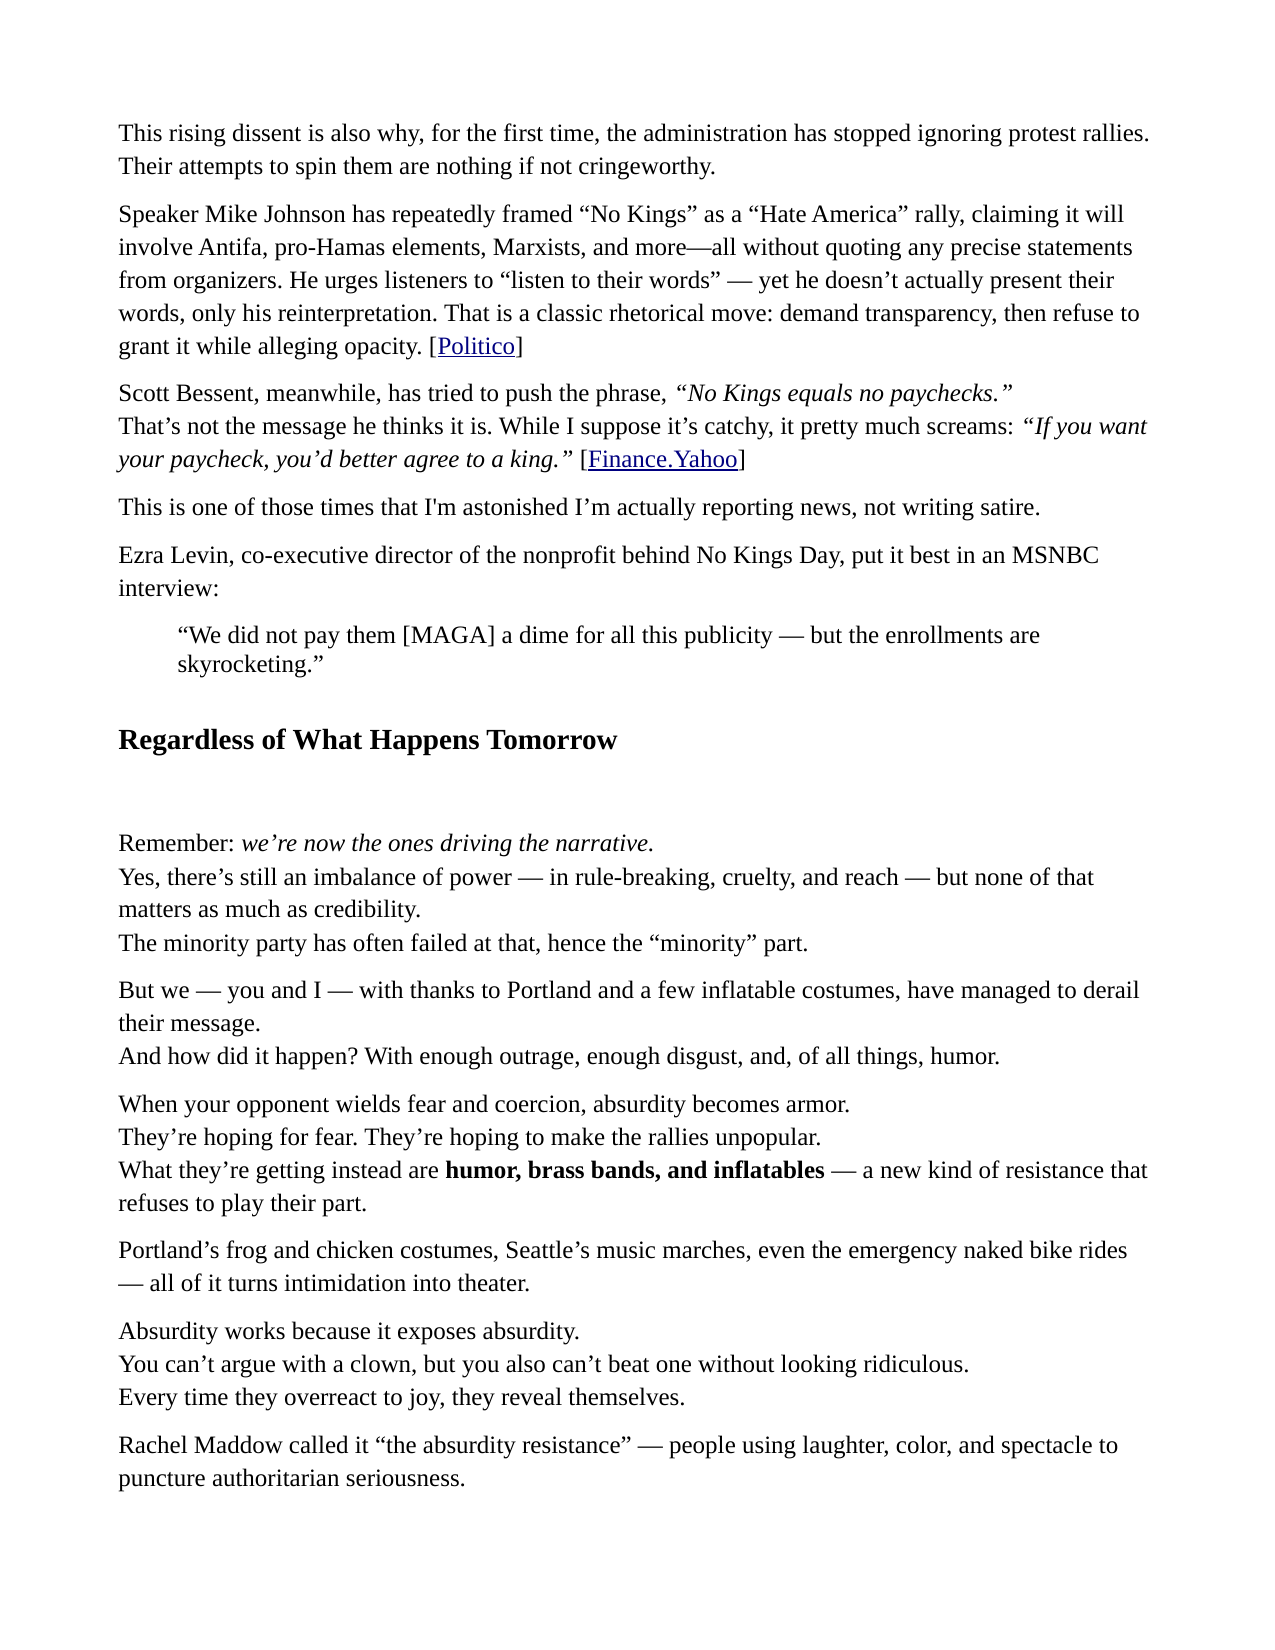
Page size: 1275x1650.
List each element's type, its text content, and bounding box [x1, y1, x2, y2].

text Rachel Maddow called it “the absurdity resistance” — people using laughter, color, and spectacle to puncture authoritarian seriousness. [118, 1430, 1157, 1492]
subtitle Regardless of What Happens Tomorrow [118, 722, 1157, 755]
text This rising dissent is also why, for the first time, the administration has stopped ignoring protest rallies. Their attempts to spin them are nothing if not cringeworthy. [118, 118, 1157, 180]
text This is one of those times that I'm astonished I’m actually reporting news, not writing satire. [118, 492, 1157, 521]
text “We did not pay them [MAGA] a dime for all this publicity — but the enrollments are skyrocketing.” [177, 620, 1098, 678]
text Ezra Levin, co-executive director of the nonprofit behind No Kings Day, put it best in an MSNBC interview: [118, 540, 1157, 601]
text Scott Bessent, meanwhile, has tried to push the phrase, “No Kings equals no paychecks.” That’s not the message he thinks it is. While I suppose it’s catchy, it pretty much screams: “If you want your paycheck, you’d better agree to a king.” [Finance.Yahoo] [118, 378, 1157, 473]
text But we — you and I — with thanks to Portland and a few inflatable costumes, have managed to derail their message. And how did it happen? With enough outrage, enough disgust, and, of all things, humor. [118, 975, 1157, 1070]
text Remember: we’re now the ones driving the narrative. Yes, there’s still an imbalance of power — in rule-breaking, cruelty, and reach — but none of that matters as much as credibility. The minority party has often failed at that, hence the “minority” part. [118, 828, 1157, 956]
text When your opponent wields fear and coercion, absurdity becomes armor. They’re hoping for fear. They’re hoping to make the rallies unpopular. What they’re getting instead are humor, brass bands, and inflatables — a new kind of resistance that refuses to play their part. [118, 1089, 1157, 1217]
text Speaker Mike Johnson has repeatedly framed “No Kings” as a “Hate America” rally, claiming it will involve Antifa, pro-Hamas elements, Marxists, and more—all without quoting any precise statements from organizers. He urges listeners to “listen to their words” — yet he doesn’t actually present their words, only his reinterpretation. That is a classic rhetorical move: demand transparency, then refuse to grant it while alleging opacity. [Politico] [118, 199, 1157, 359]
text Absurdity works because it exposes absurdity. You can’t argue with a clown, but you also can’t beat one without looking ridiculous. Every time they overreact to joy, they reveal themselves. [118, 1316, 1157, 1411]
text Portland’s frog and chicken costumes, Seattle’s music marches, even the emergency naked bike rides — all of it turns intimidation into theater. [118, 1236, 1157, 1297]
